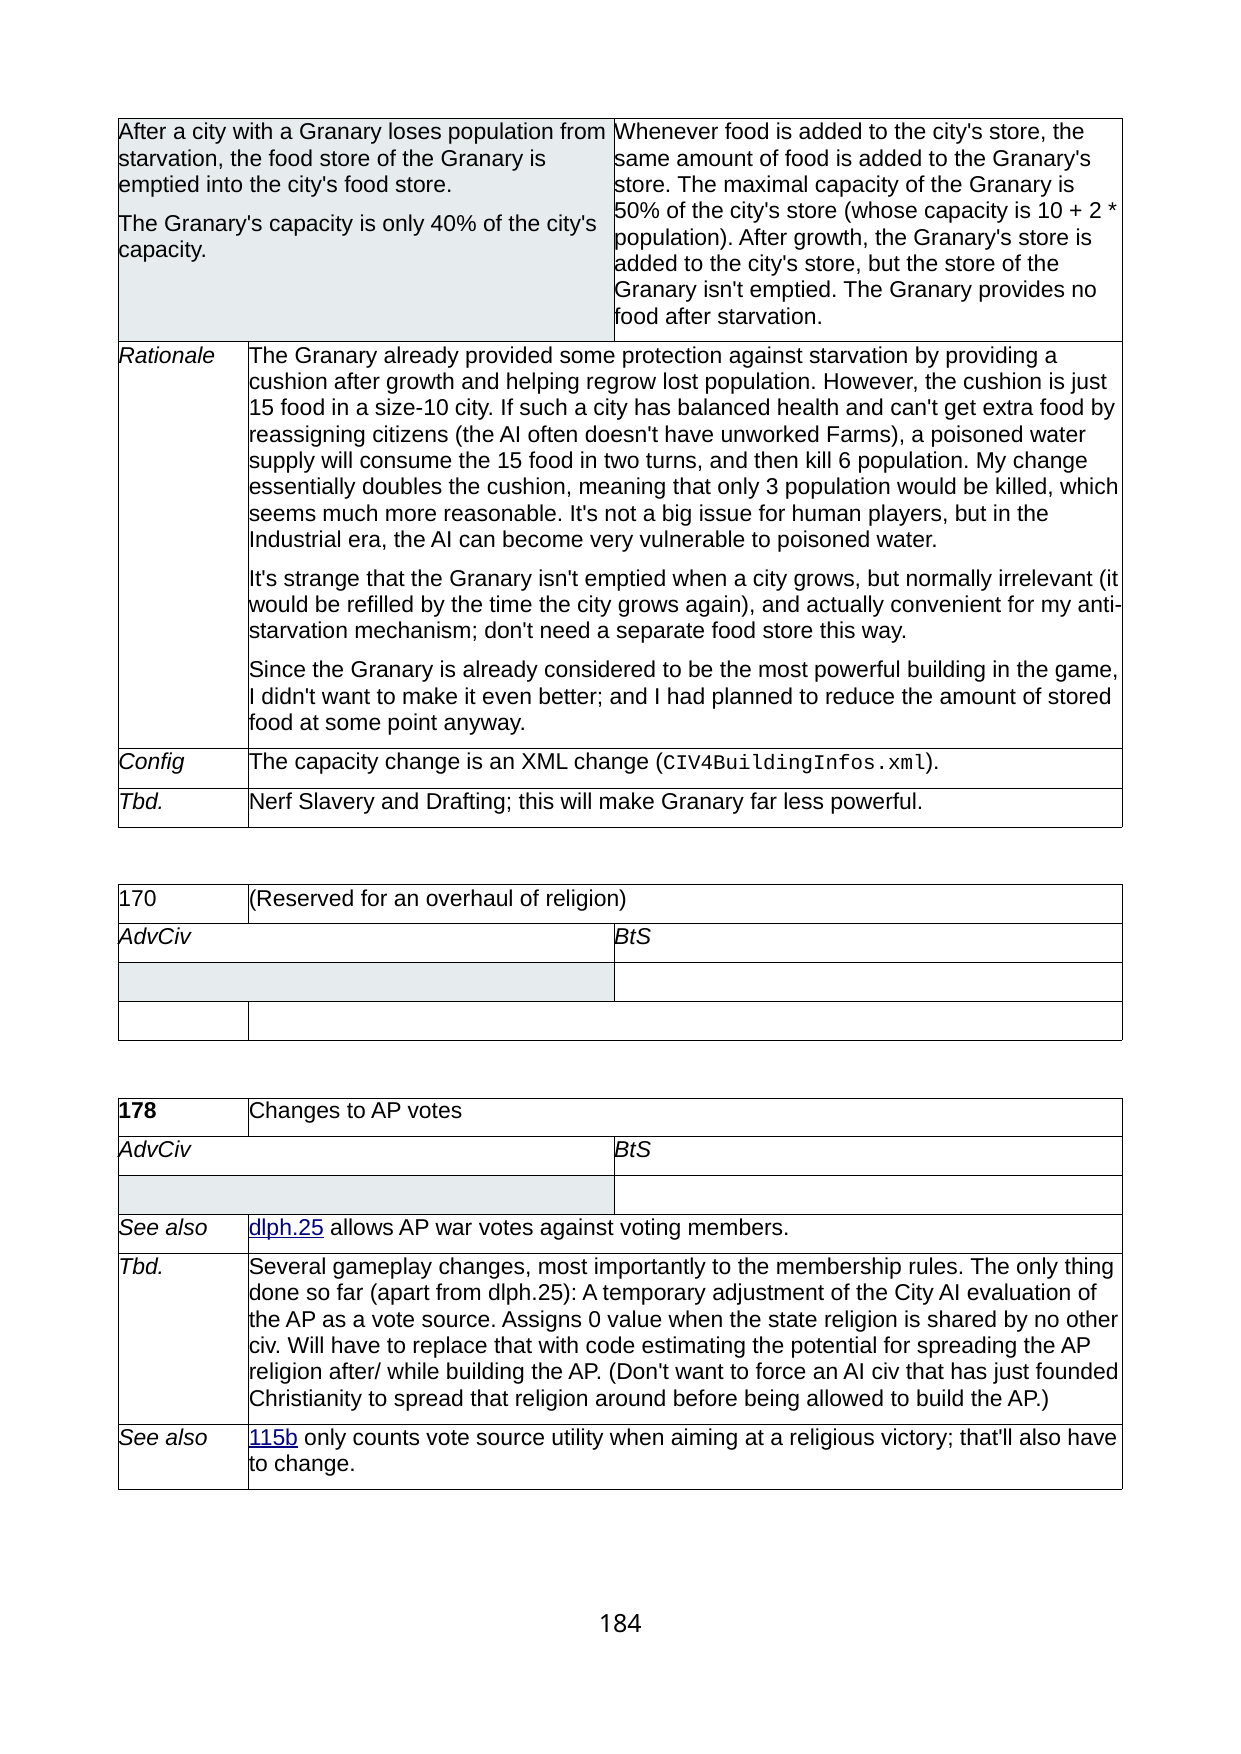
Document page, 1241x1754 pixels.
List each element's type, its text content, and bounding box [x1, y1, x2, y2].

table_cell Config [119, 749, 248, 788]
table_cell Several gameplay changes, most importantly to the membership rules. The only thing done so far (apart from dlph.25): A temporary adjustment of the City AI evaluation of the AP as a vote source. Assigns 0 value when the state religion is shared by no other civ. Will have to replace that with code estimating the potential for spreading the AP religion after/ while building the AP. (Don't want to force an AI civ that has just founded Christianity to spread that religion around before being allowed to build the AP.) [249, 1254, 1122, 1423]
table_cell [119, 1176, 614, 1214]
table_cell AdvCiv [119, 924, 614, 962]
table_cell The capacity change is an XML change (CIV4BuildingInfos.xml). [249, 749, 1122, 788]
table_cell [615, 1176, 1122, 1214]
table_cell dlph.25 allows AP war votes against voting members. [249, 1215, 1122, 1253]
table_cell After a city with a Granary loses population from starvation, the food store of the Granary is emptied into the city's food store. The Granary's capacity is only 40% of the city's capacity. [119, 119, 614, 341]
table_cell Tbd. [119, 789, 248, 827]
table_cell See also [119, 1425, 248, 1489]
table_header Changes to AP votes [249, 1099, 1122, 1136]
table_cell [119, 1002, 248, 1040]
table_header (Reserved for an overhaul of religion) [249, 885, 1122, 923]
table_cell Tbd. [119, 1254, 248, 1423]
table_cell [119, 963, 614, 1001]
table_cell AdvCiv [119, 1137, 614, 1175]
table_header 170 [119, 885, 248, 923]
table_cell BtS [615, 1137, 1122, 1175]
table_cell BtS [615, 924, 1122, 962]
table_header 178 [119, 1099, 248, 1136]
table_cell The Granary already provided some protection against starvation by providing a cushion after growth and helping regrow lost population. However, the cushion is just 15 food in a size-10 city. If such a city has balanced health and can't get extra food by reassigning citizens (the AI often doesn't have unworked Farms), a poisoned water supply will consume the 15 food in two turns, and then kill 6 population. My change essentially doubles the cushion, meaning that only 3 population would be killed, which seems much more reasonable. It's not a big issue for human players, but in the Industrial era, the AI can become very vulnerable to poisoned water. It's strange that the Granary isn't emptied when a city grows, but normally irrelevant (it would be refilled by the time the city grows again), and actually convenient for my anti-starvation mechanism; don't need a separate food store this way. Since the Granary is already considered to be the most powerful building in the game, I didn't want to make it even better; and I had planned to reduce the amount of stored food at some point anyway. [249, 342, 1122, 748]
table_cell Nerf Slavery and Drafting; this will make Granary far less powerful. [249, 789, 1122, 827]
table_cell [249, 1002, 1122, 1040]
table_cell [615, 963, 1122, 1001]
table_cell See also [119, 1215, 248, 1253]
table_cell Whenever food is added to the city's store, the same amount of food is added to the Granary's store. The maximal capacity of the Granary is 50% of the city's store (whose capacity is 10 + 2 * population). After growth, the Granary's store is added to the city's store, but the store of the Granary isn't emptied. The Granary provides no food after starvation. [615, 119, 1122, 341]
table_cell Rationale [119, 342, 248, 748]
table_cell 115b only counts vote source utility when aiming at a religious victory; that'll also have to change. [249, 1425, 1122, 1489]
